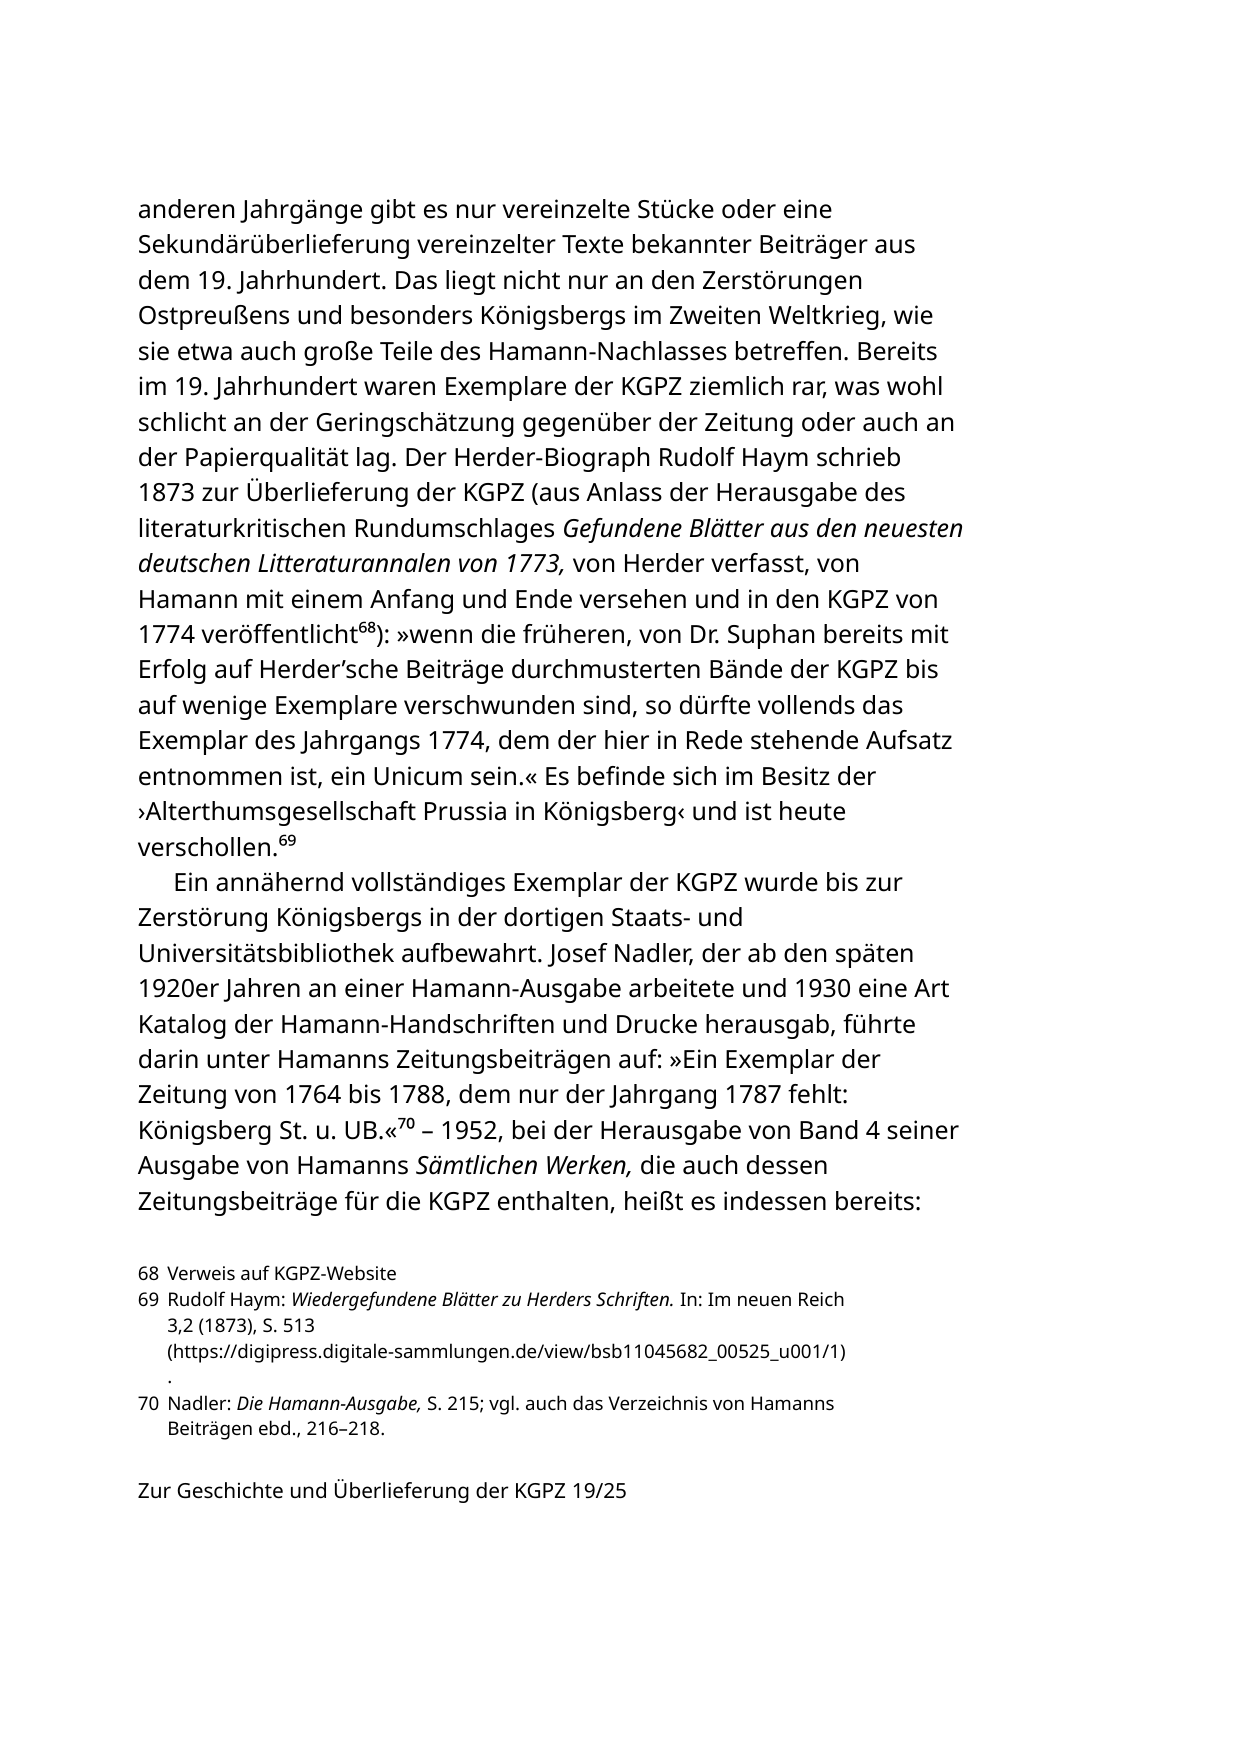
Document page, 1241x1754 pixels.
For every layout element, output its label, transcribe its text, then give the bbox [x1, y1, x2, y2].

text Nadler: Die Hamann-Ausgabe, S. 215; vgl. auch das Verzeichnis von Hamanns Beiträgen ebd., 216–218. [138, 1389, 846, 1441]
text Verweis auf KGPZ-Website [138, 1259, 846, 1285]
text Rudolf Haym: Wiedergefundene Blätter zu Herders Schriften. In: Im neuen Reich 3,2 (1873), S. 513 (https://digipress.digitale-sammlungen.de/view/bsb11045682_00525_u001/1). [138, 1285, 846, 1389]
text Ein annähernd vollständiges Exemplar der KGPZ wurde bis zur Zerstörung Königsbergs in der dortigen Staats- und Universitätsbibliothek aufbewahrt. Josef Nadler, der ab den späten 1920er Jahren an einer Hamann-Ausgabe arbeitete und 1930 eine Art Katalog der Hamann-Handschriften und Drucke herausgab, führte darin unter Hamanns Zeitungsbeiträgen auf: »Ein Exemplar der Zeitung von 1764 bis 1788, dem nur der Jahrgang 1787 fehlt: Königsberg St. u. UB.« – 1952, bei der Herausgabe von Band 4 seiner Ausgabe von Hamanns Sämtlichen Werken, die auch dessen Zeitungsbeiträge für die KGPZ enthalten, heißt es indessen bereits: [138, 863, 964, 1217]
text anderen Jahrgänge gibt es nur vereinzelte Stücke oder eine Sekundärüberlieferung vereinzelter Texte bekannter Beiträger aus dem 19. Jahrhundert. Das liegt nicht nur an den Zerstörungen Ostpreußens und besonders Königsbergs im Zweiten Weltkrieg, wie sie etwa auch große Teile des Hamann-Nachlasses betreffen. Bereits im 19. Jahrhundert waren Exemplare der KGPZ ziemlich rar, was wohl schlicht an der Geringschätzung gegenüber der Zeitung oder auch an der Papierqualität lag. Der Herder-Biograph Rudolf Haym schrieb 1873 zur Überlieferung der KGPZ (aus Anlass der Herausgabe des literaturkritischen Rundumschlages Gefundene Blätter aus den neuesten deutschen Litteraturannalen von 1773, von Herder verfasst, von Hamann mit einem Anfang und Ende versehen und in den KGPZ von 1774 veröffentlicht): »wenn die früheren, von Dr. Suphan bereits mit Erfolg auf Herder’sche Beiträge durchmusterten Bände der KGPZ bis auf wenige Exemplare verschwunden sind, so dürfte vollends das Exemplar des Jahrgangs 1774, dem der hier in Rede stehende Aufsatz entnommen ist, ein Unicum sein.« Es befinde sich im Besitz der ›Alterthumsgesellschaft Prussia in Königsberg‹ und ist heute verschollen. [138, 190, 964, 863]
